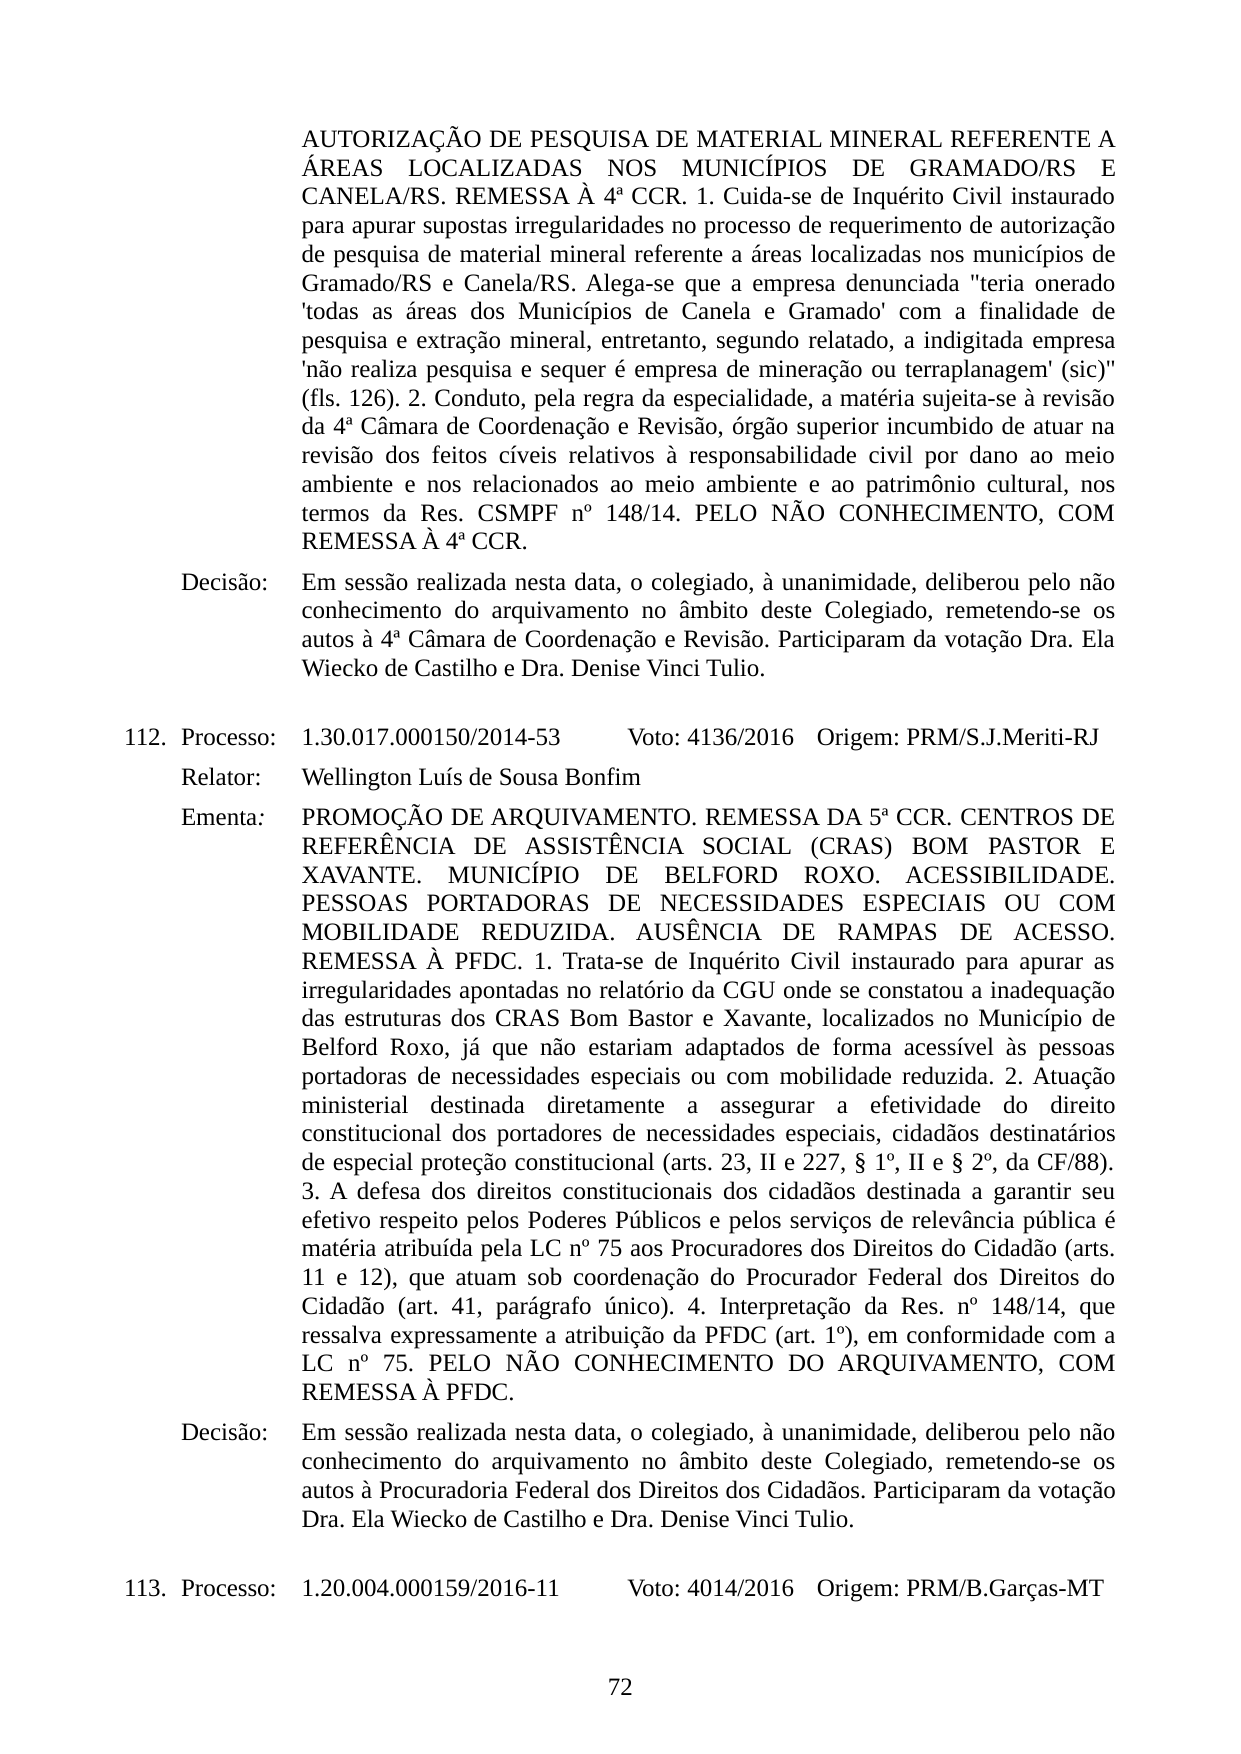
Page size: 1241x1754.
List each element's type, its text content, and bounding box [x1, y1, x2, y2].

table_cell Relator: [175, 756, 296, 796]
table_cell Decisão: [175, 561, 296, 687]
table_cell Decisão: [175, 1412, 296, 1538]
table_cell [118, 1412, 175, 1538]
table_header 1.30.017.000150/2014-53 [296, 716, 621, 756]
table_cell [118, 561, 175, 687]
table_header Origem: PRM/B.Garças-MT [811, 1567, 1122, 1607]
table_cell Em sessão realizada nesta data, o colegiado, à unanimidade, deliberou pelo não conhecimento do arquivamento no âmbito deste Colegiado, remetendo-se os autos à 4ª Câmara de Coordenação e Revisão. Participaram da votação Dra. Ela Wiecko de Castilho e Dra. Denise Vinci Tulio. [296, 561, 1122, 687]
table_header 112. [118, 716, 175, 756]
table_cell PROMOÇÃO DE ARQUIVAMENTO. REMESSA DA 5ª CCR. CENTROS DE REFERÊNCIA DE ASSISTÊNCIA SOCIAL (CRAS) BOM PASTOR E XAVANTE. MUNICÍPIO DE BELFORD ROXO. ACESSIBILIDADE. PESSOAS PORTADORAS DE NECESSIDADES ESPECIAIS OU COM MOBILIDADE REDUZIDA. AUSÊNCIA DE RAMPAS DE ACESSO. REMESSA À PFDC. 1. Trata-se de Inquérito Civil instaurado para apurar as irregularidades apontadas no relatório da CGU onde se constatou a inadequação das estruturas dos CRAS Bom Bastor e Xavante, localizados no Município de Belford Roxo, já que não estariam adaptados de forma acessível às pessoas portadoras de necessidades especiais ou com mobilidade reduzida. 2. Atuação ministerial destinada diretamente a assegurar a efetividade do direito constitucional dos portadores de necessidades especiais, cidadãos destinatários de especial proteção constitucional (arts. 23, II e 227, § 1º, II e § 2º, da CF/88). 3. A defesa dos direitos constitucionais dos cidadãos destinada a garantir seu efetivo respeito pelos Poderes Públicos e pelos serviços de relevância pública é matéria atribuída pela LC nº 75 aos Procuradores dos Direitos do Cidadão (arts. 11 e 12), que atuam sob coordenação do Procurador Federal dos Direitos do Cidadão (art. 41, parágrafo único). 4. Interpretação da Res. nº 148/14, que ressalva expressamente a atribuição da PFDC (art. 1º), em conformidade com a LC nº 75. PELO NÃO CONHECIMENTO DO ARQUIVAMENTO, COM REMESSA À PFDC. [296, 796, 1122, 1412]
table_cell Ementa: [175, 796, 296, 1412]
table_header Processo: [175, 716, 296, 756]
table_cell [118, 118, 175, 561]
table_header Voto: 4136/2016 [621, 716, 811, 756]
table_header Processo: [175, 1567, 296, 1607]
table_cell Wellington Luís de Sousa Bonfim [296, 756, 1122, 796]
table_header 113. [118, 1567, 175, 1607]
table_header 1.20.004.000159/2016-11 [296, 1567, 621, 1607]
table_cell Em sessão realizada nesta data, o colegiado, à unanimidade, deliberou pelo não conhecimento do arquivamento no âmbito deste Colegiado, remetendo-se os autos à Procuradoria Federal dos Direitos dos Cidadãos. Participaram da votação Dra. Ela Wiecko de Castilho e Dra. Denise Vinci Tulio. [296, 1412, 1122, 1538]
table_cell [118, 756, 175, 796]
table_cell AUTORIZAÇÃO DE PESQUISA DE MATERIAL MINERAL REFERENTE A ÁREAS LOCALIZADAS NOS MUNICÍPIOS DE GRAMADO/RS E CANELA/RS. REMESSA À 4ª CCR. 1. Cuida-se de Inquérito Civil instaurado para apurar supostas irregularidades no processo de requerimento de autorização de pesquisa de material mineral referente a áreas localizadas nos municípios de Gramado/RS e Canela/RS. Alega-se que a empresa denunciada "teria onerado 'todas as áreas dos Municípios de Canela e Gramado' com a finalidade de pesquisa e extração mineral, entretanto, segundo relatado, a indigitada empresa 'não realiza pesquisa e sequer é empresa de mineração ou terraplanagem' (sic)" (fls. 126). 2. Conduto, pela regra da especialidade, a matéria sujeita-se à revisão da 4ª Câmara de Coordenação e Revisão, órgão superior incumbido de atuar na revisão dos feitos cíveis relativos à responsabilidade civil por dano ao meio ambiente e nos relacionados ao meio ambiente e ao patrimônio cultural, nos termos da Res. CSMPF nº 148/14. PELO NÃO CONHECIMENTO, COM REMESSA À 4ª CCR. [296, 118, 1122, 561]
table_cell [175, 118, 296, 561]
table_header Voto: 4014/2016 [621, 1567, 811, 1607]
table_cell [118, 796, 175, 1412]
table_header Origem: PRM/S.J.Meriti-RJ [811, 716, 1122, 756]
